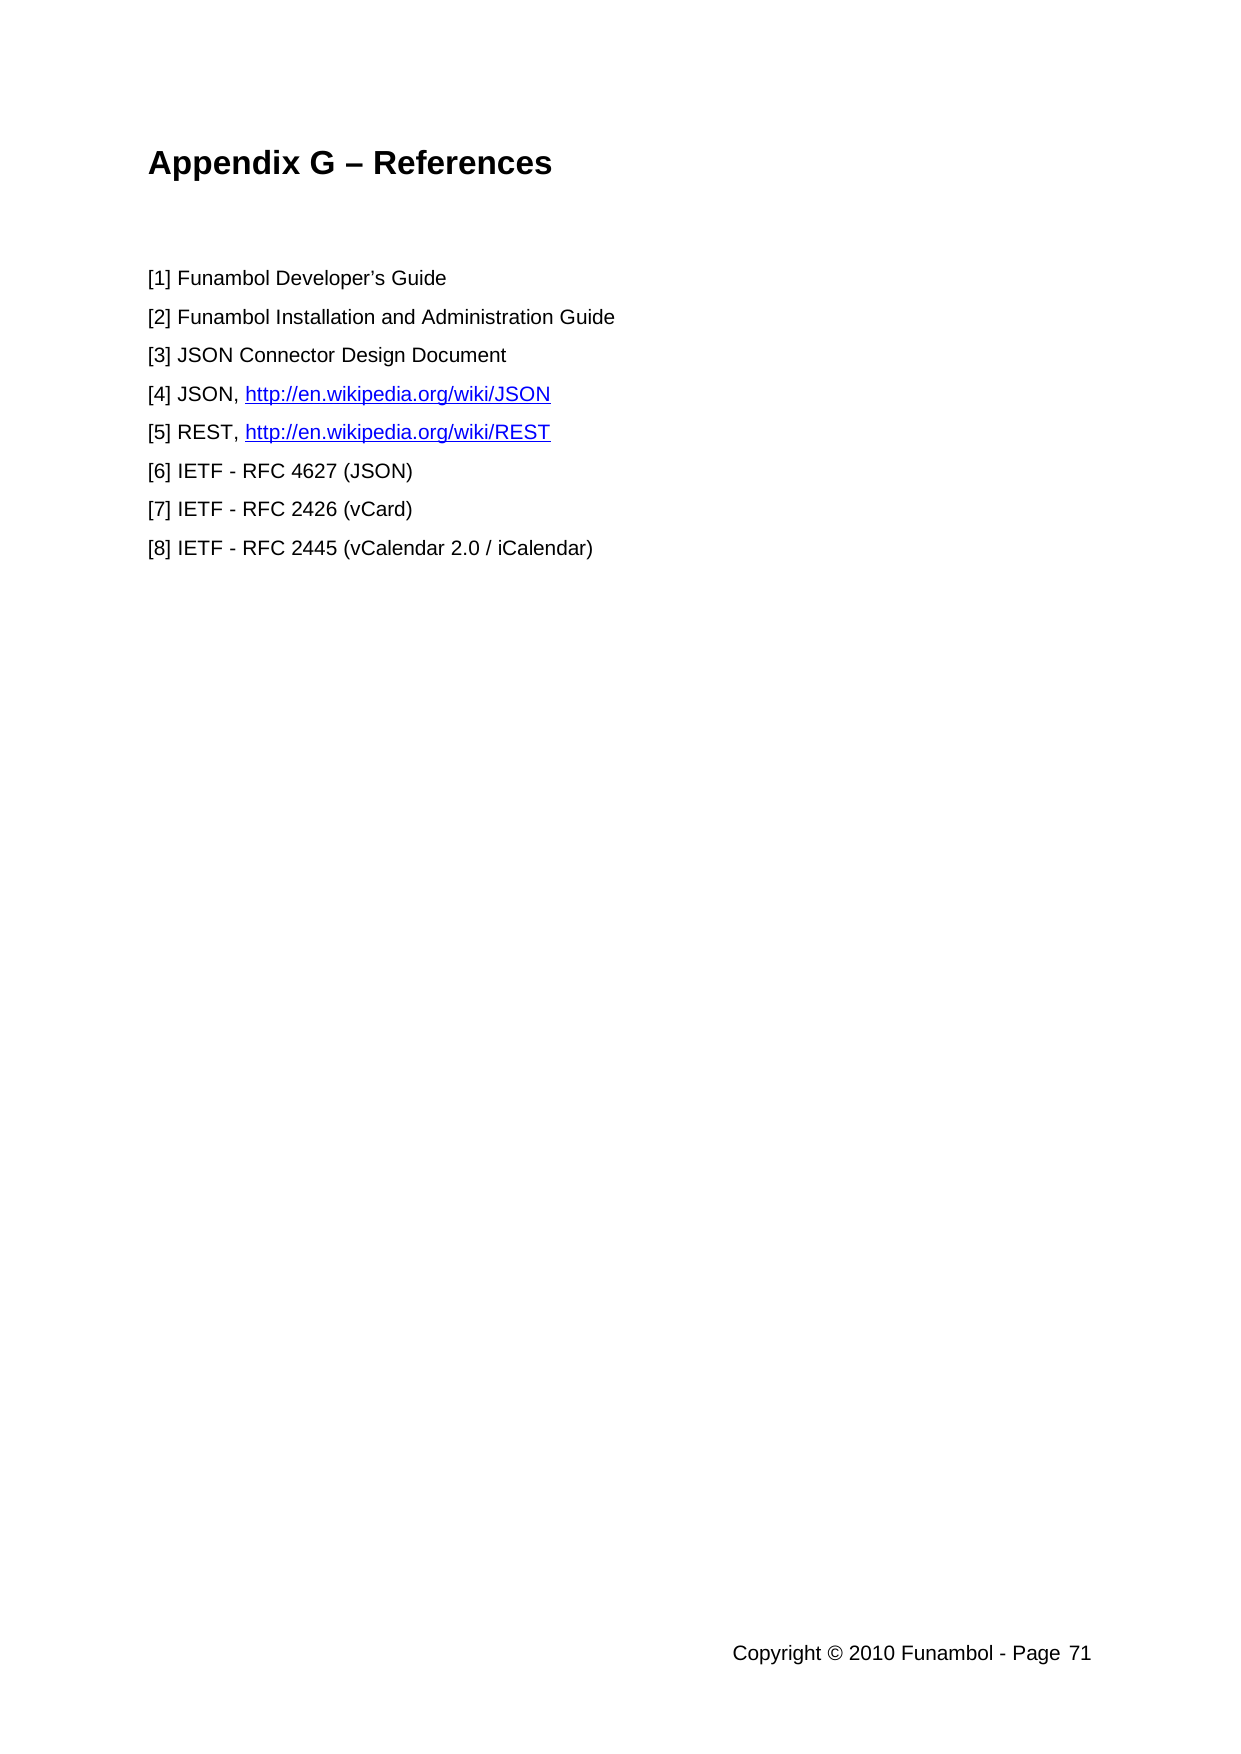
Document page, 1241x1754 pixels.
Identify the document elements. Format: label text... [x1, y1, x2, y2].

text [4] JSON, http://en.wikipedia.org/wiki/JSON [148, 382, 1093, 406]
text [7] IETF - RFC 2426 (vCard) [148, 498, 1093, 521]
text [8] IETF - RFC 2445 (vCalendar 2.0 / iCalendar) [148, 536, 1093, 560]
subtitle Appendix G – References [148, 144, 1093, 181]
text [1] Funambol Developer’s Guide [148, 267, 1093, 290]
text [6] IETF - RFC 4627 (JSON) [148, 459, 1093, 483]
text [2] Funambol Installation and Administration Guide [148, 305, 1093, 329]
text [5] REST, http://en.wikipedia.org/wiki/REST [148, 421, 1093, 444]
text [3] JSON Connector Design Document [148, 344, 1093, 367]
